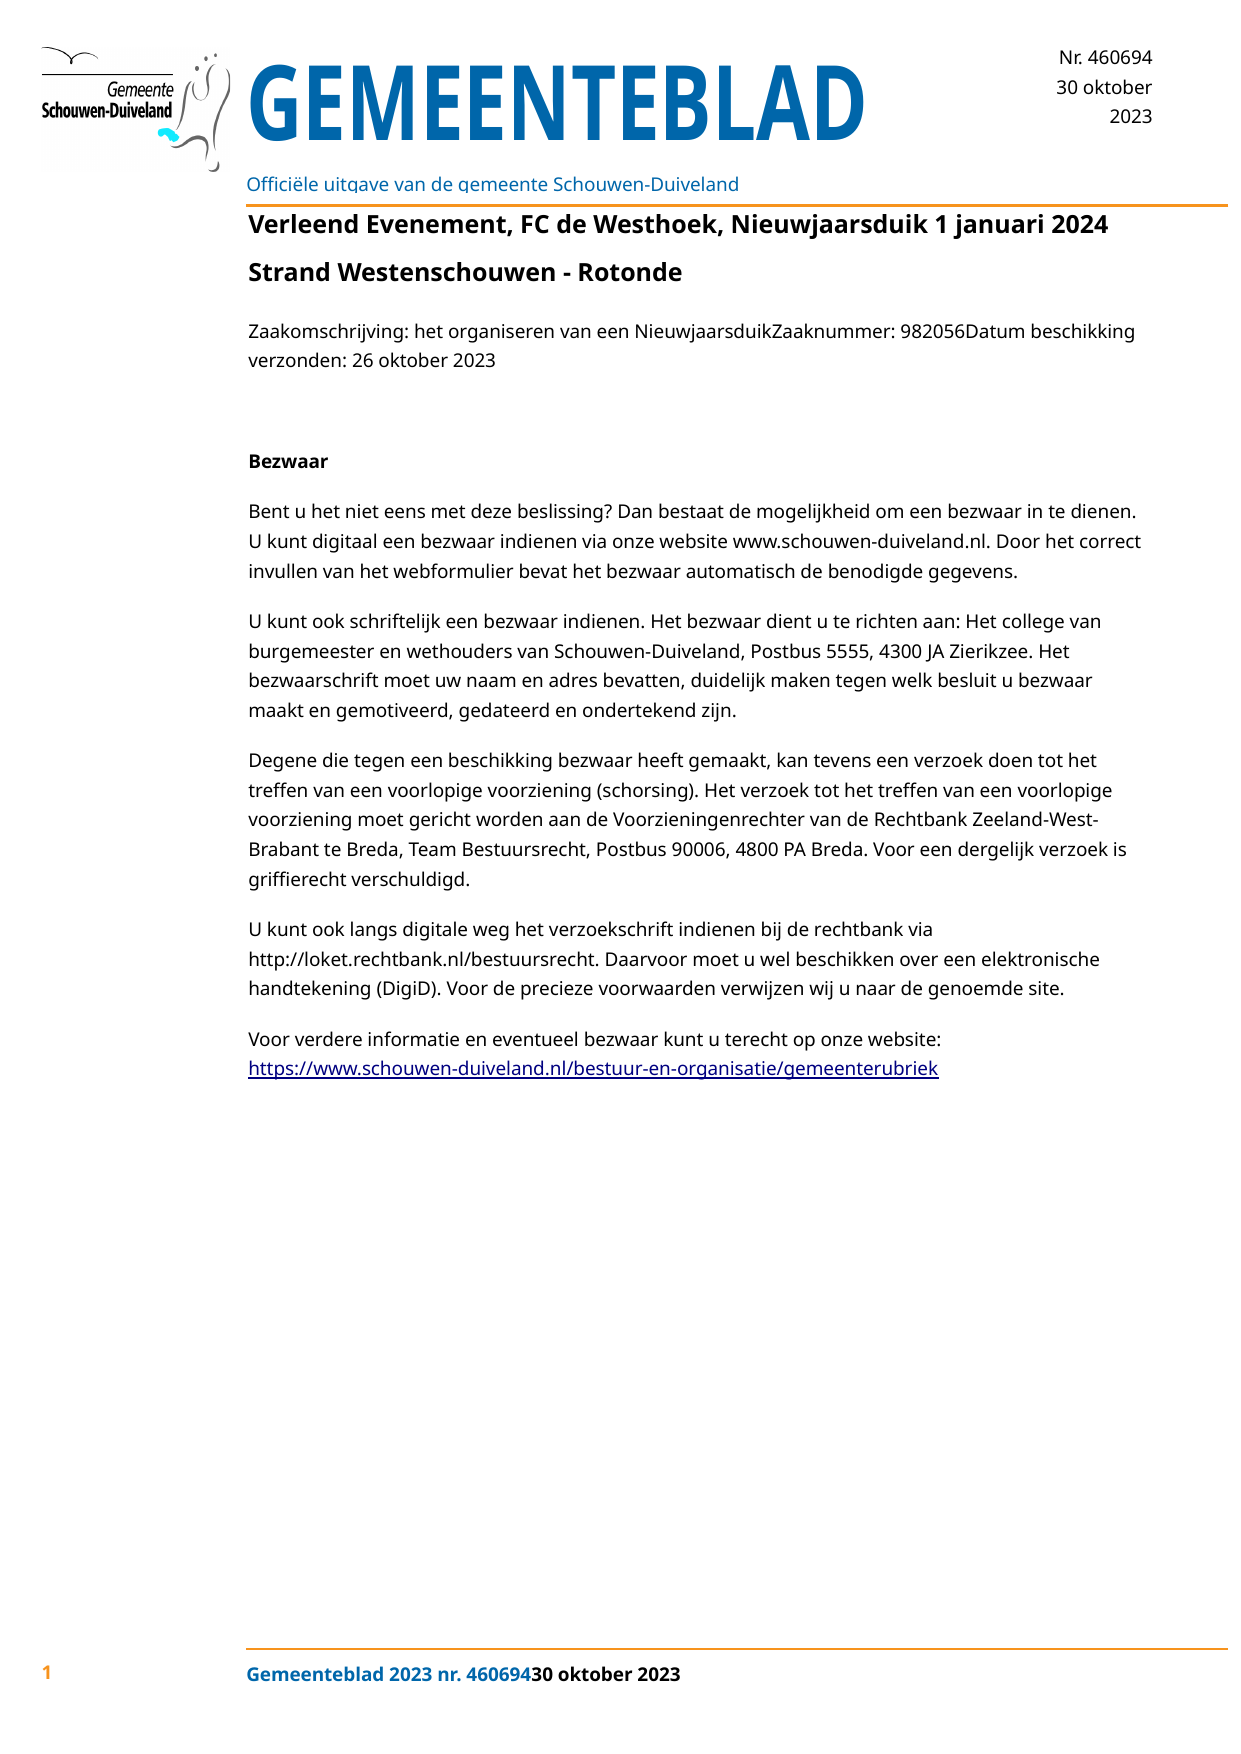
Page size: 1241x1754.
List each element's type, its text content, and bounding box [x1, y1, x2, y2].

text Degene die tegen een beschikking bezwaar heeft gemaakt, kan tevens een verzoek doen tot het treffen van een voorlopige voorziening (schorsing). Het verzoek tot het treffen van een voorlopige voorziening moet gericht worden aan de Voorzieningenrechter van de Rechtbank Zeeland-West-Brabant te Breda, Team Bestuursrecht, Postbus 90006, 4800 PA Breda. Voor een dergelijk verzoek is griffierecht verschuldigd. [248, 747, 1152, 892]
picture [41, 47, 231, 172]
text Verleend Evenement, FC de Westhoek, Nieuwjaarsduik 1 januari 2024 Strand Westenschouwen - Rotonde [248, 207, 1152, 288]
text Bezwaar [248, 448, 1152, 474]
text Zaakomschrijving: het organiseren van een NieuwjaarsduikZaaknummer: 982056Datum beschikking verzonden: 26 oktober 2023 [248, 318, 1152, 373]
text U kunt ook langs digitale weg het verzoekschrift indienen bij de rechtbank via http://loket.rechtbank.nl/bestuursrecht. Daarvoor moet u wel beschikken over een elektronische handtekening (DigiD). Voor de precieze voorwaarden verwijzen wij u naar de genoemde site. [248, 916, 1152, 1001]
text Voor verdere informatie en eventueel bezwaar kunt u terecht op onze website: https://www.schouwen-duiveland.nl/bestuur-en-organisatie/gemeenterubriek [248, 1026, 1152, 1081]
text Bent u het niet eens met deze beslissing? Dan bestaat de mogelijkheid om een bezwaar in te dienen. U kunt digitaal een bezwaar indienen via onze website www.schouwen-duiveland.nl. Door het correct invullen van het webformulier bevat het bezwaar automatisch de benodigde gegevens. [248, 499, 1152, 584]
text U kunt ook schriftelijk een bezwaar indienen. Het bezwaar dient u te richten aan: Het college van burgemeester en wethouders van Schouwen-Duiveland, Postbus 5555, 4300 JA Zierikzee. Het bezwaarschrift moet uw naam en adres bevatten, duidelijk maken tegen welk besluit u bezwaar maakt en gemotiveerd, gedateerd en ondertekend zijn. [248, 608, 1152, 723]
